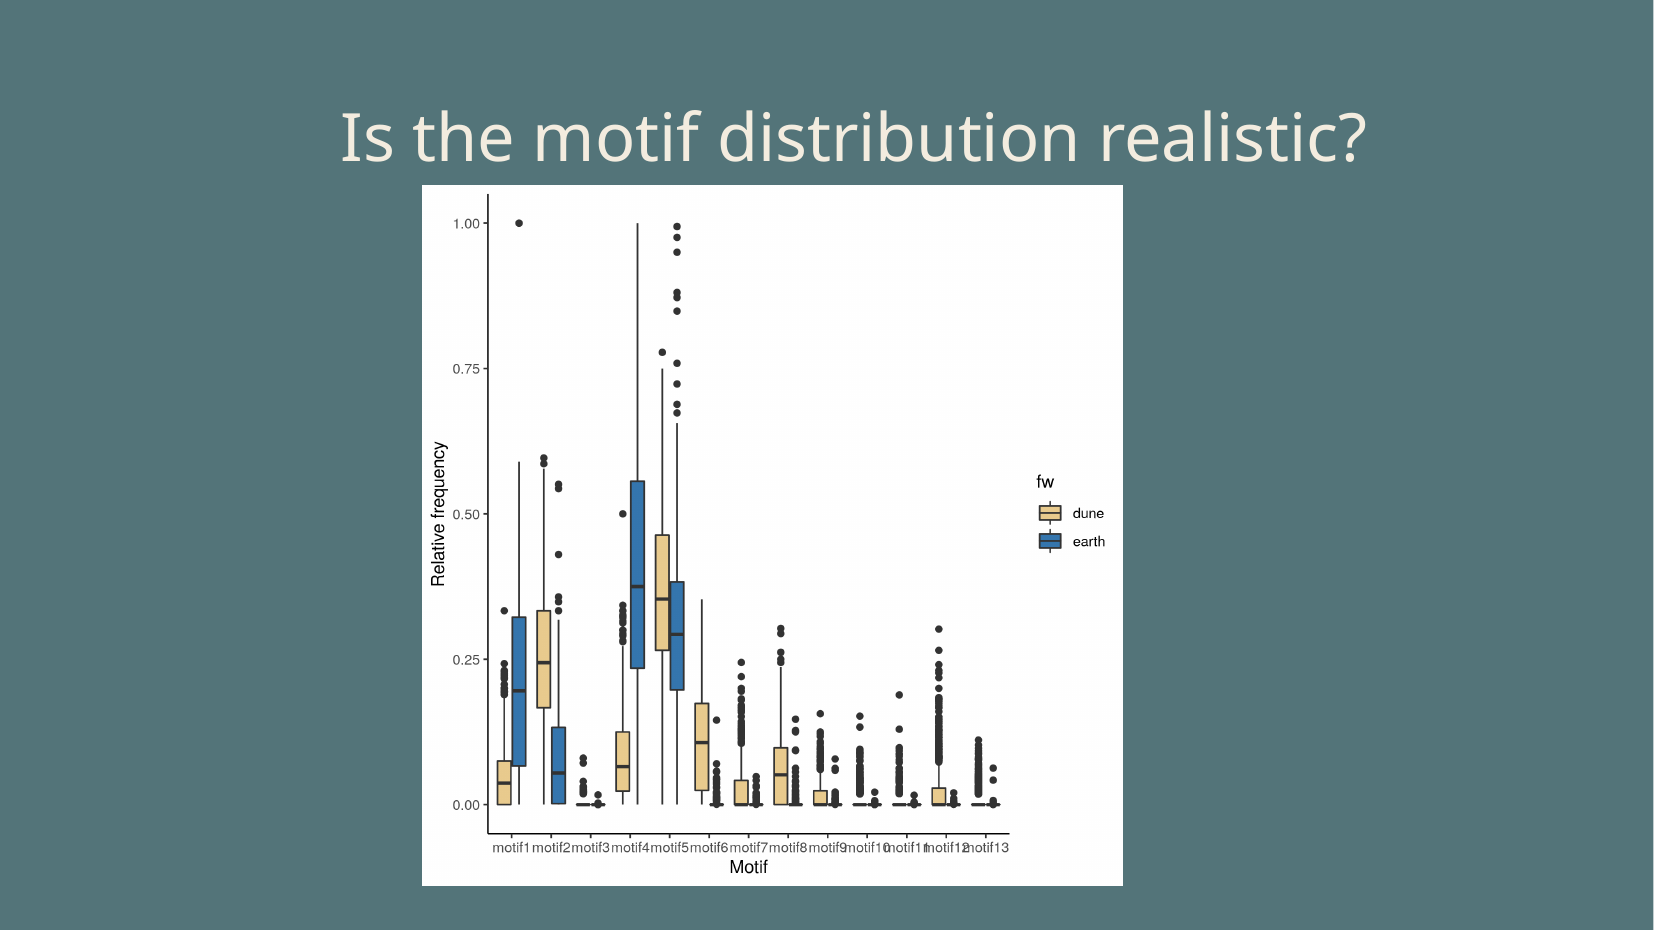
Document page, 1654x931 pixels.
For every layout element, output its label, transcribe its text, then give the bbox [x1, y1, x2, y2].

picture [422, 185, 1123, 886]
text_box Is the motif distribution realistic? [326, 82, 1328, 186]
